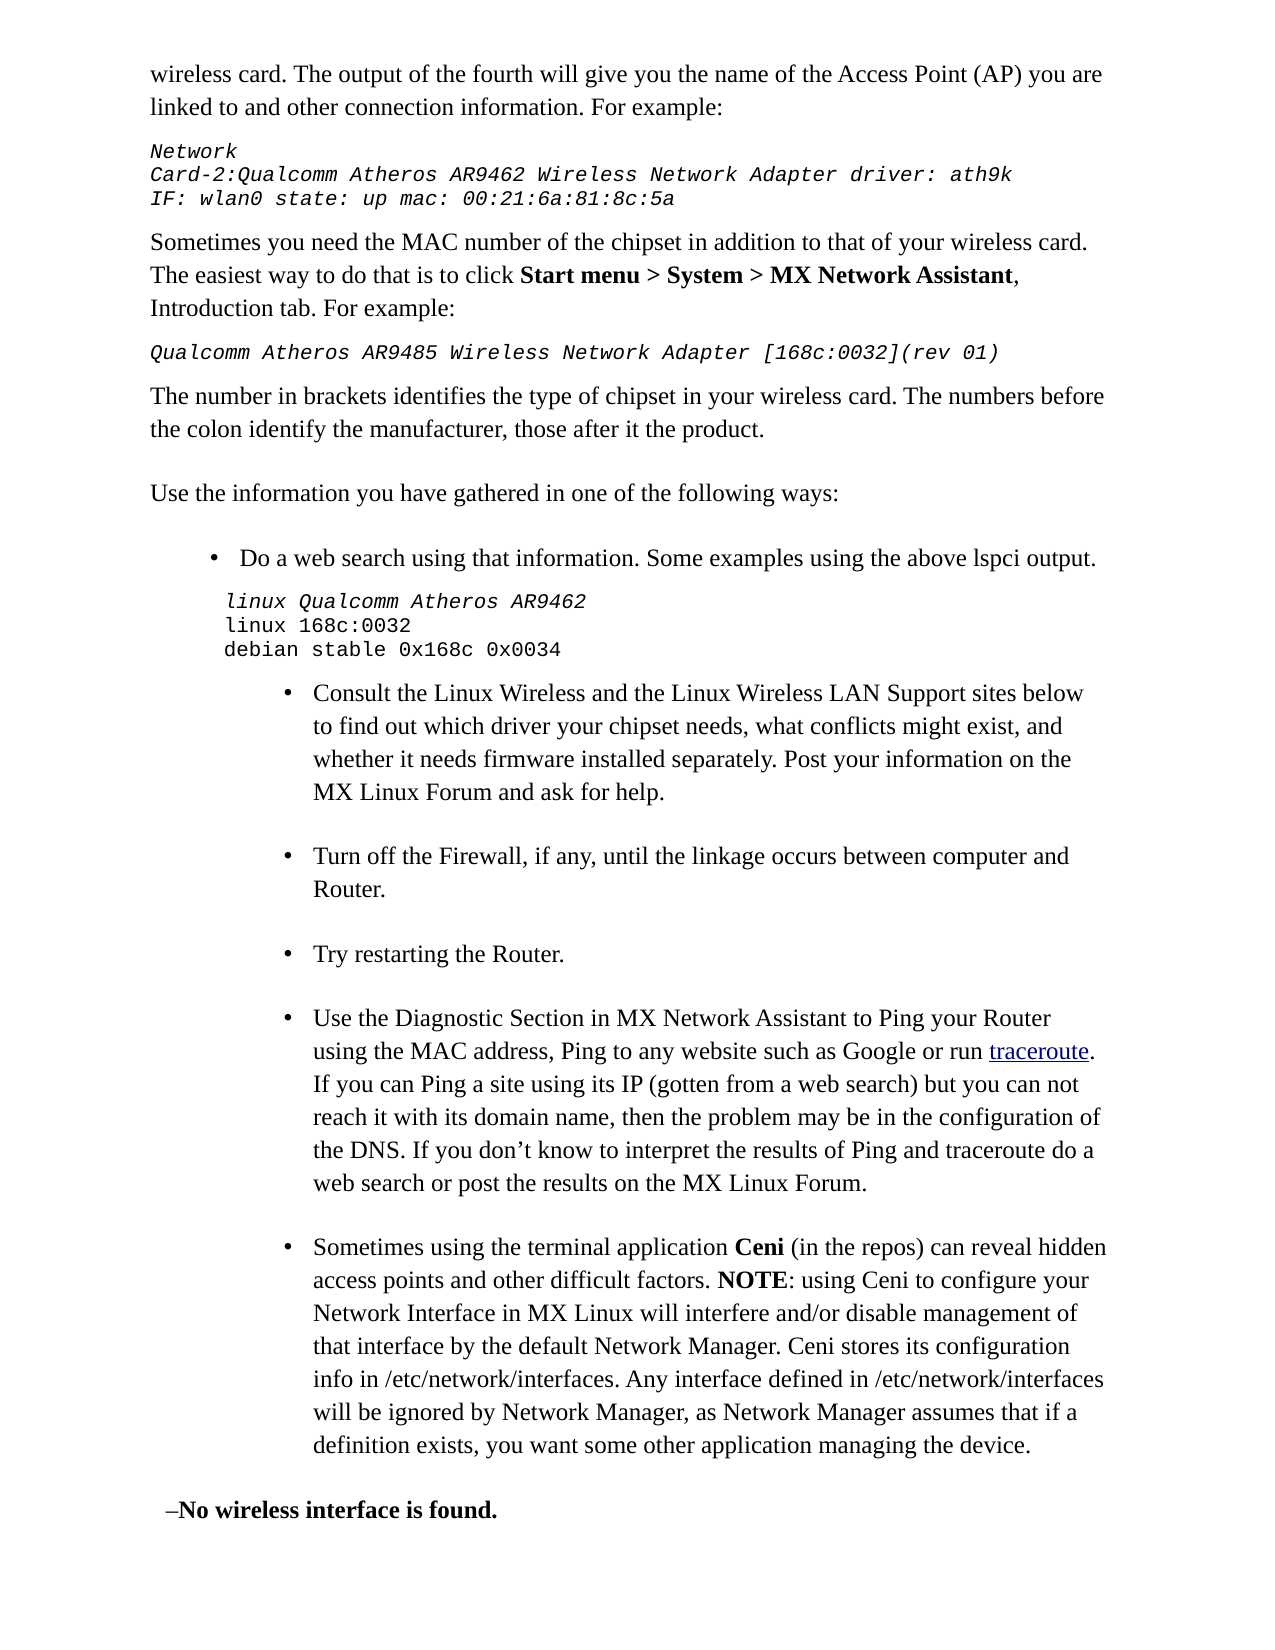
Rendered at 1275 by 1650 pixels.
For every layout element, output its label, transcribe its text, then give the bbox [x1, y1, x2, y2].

text Qualcomm Atheros AR9485 Wireless Network Adapter [168c:0032](rev 01) [150, 342, 1125, 366]
text Use the information you have gathered in one of the following ways: [150, 478, 1125, 507]
list debian stable 0x168c 0x0034 [194, 639, 1125, 662]
list Consult the Linux Wireless and the Linux Wireless LAN Support sites below to find out which driver your chipset needs, what conflicts might exist, and whether it needs firmware installed separately. Post your information on the MX Linux Forum and ask for help. [283, 678, 1109, 806]
list linux Qualcomm Atheros AR9462 [194, 591, 1125, 615]
list Use the Diagnostic Section in MX Network Assistant to Ping your Router using the MAC address, Ping to any website such as Google or run traceroute. If you can Ping a site using its IP (gotten from a web search) but you can not reach it with its domain name, then the problem may be in the configuration of the DNS. If you don’t know to interpret the results of Ping and traceroute do a web search or post the results on the MX Linux Forum. [283, 1003, 1109, 1197]
list Try restarting the Router. [283, 939, 1109, 967]
text Network Card-2:Qualcomm Atheros AR9462 Wireless Network Adapter driver: ath9k IF: wlan0 state: up mac: 00:21:6a:81:8c:5a [150, 141, 1125, 212]
text The number in brackets identifies the type of chipset in your wireless card. The numbers before the colon identify the manufacturer, those after it the product. [150, 381, 1125, 443]
text Sometimes you need the MAC number of the chipset in addition to that of your wireless card. The easiest way to do that is to click Start menu > System > MX Network Assistant, Introduction tab. For example: [150, 227, 1125, 322]
list Turn off the Firewall, if any, until the linkage occurs between computer and Router. [283, 841, 1109, 903]
list Do a web search using that information. Some examples using the above lspci output. [210, 543, 1109, 572]
list Sometimes using the terminal application Ceni (in the repos) can reveal hidden access points and other difficult factors. NOTE: using Ceni to configure your Network Interface in MX Linux will interfere and/or disable management of that interface by the default Network Manager. Ceni stores its configuration info in /etc/network/interfaces. Any interface defined in /etc/network/interfaces will be ignored by Network Manager, as Network Manager assumes that if a definition exists, you want some other application managing the device. [283, 1232, 1109, 1459]
text –No wireless interface is found. [166, 1495, 1109, 1523]
text wireless card. The output of the fourth will give you the name of the Access Point (AP) you are linked to and other connection information. For example: [150, 59, 1125, 121]
list linux 168c:0032 [194, 615, 1125, 639]
